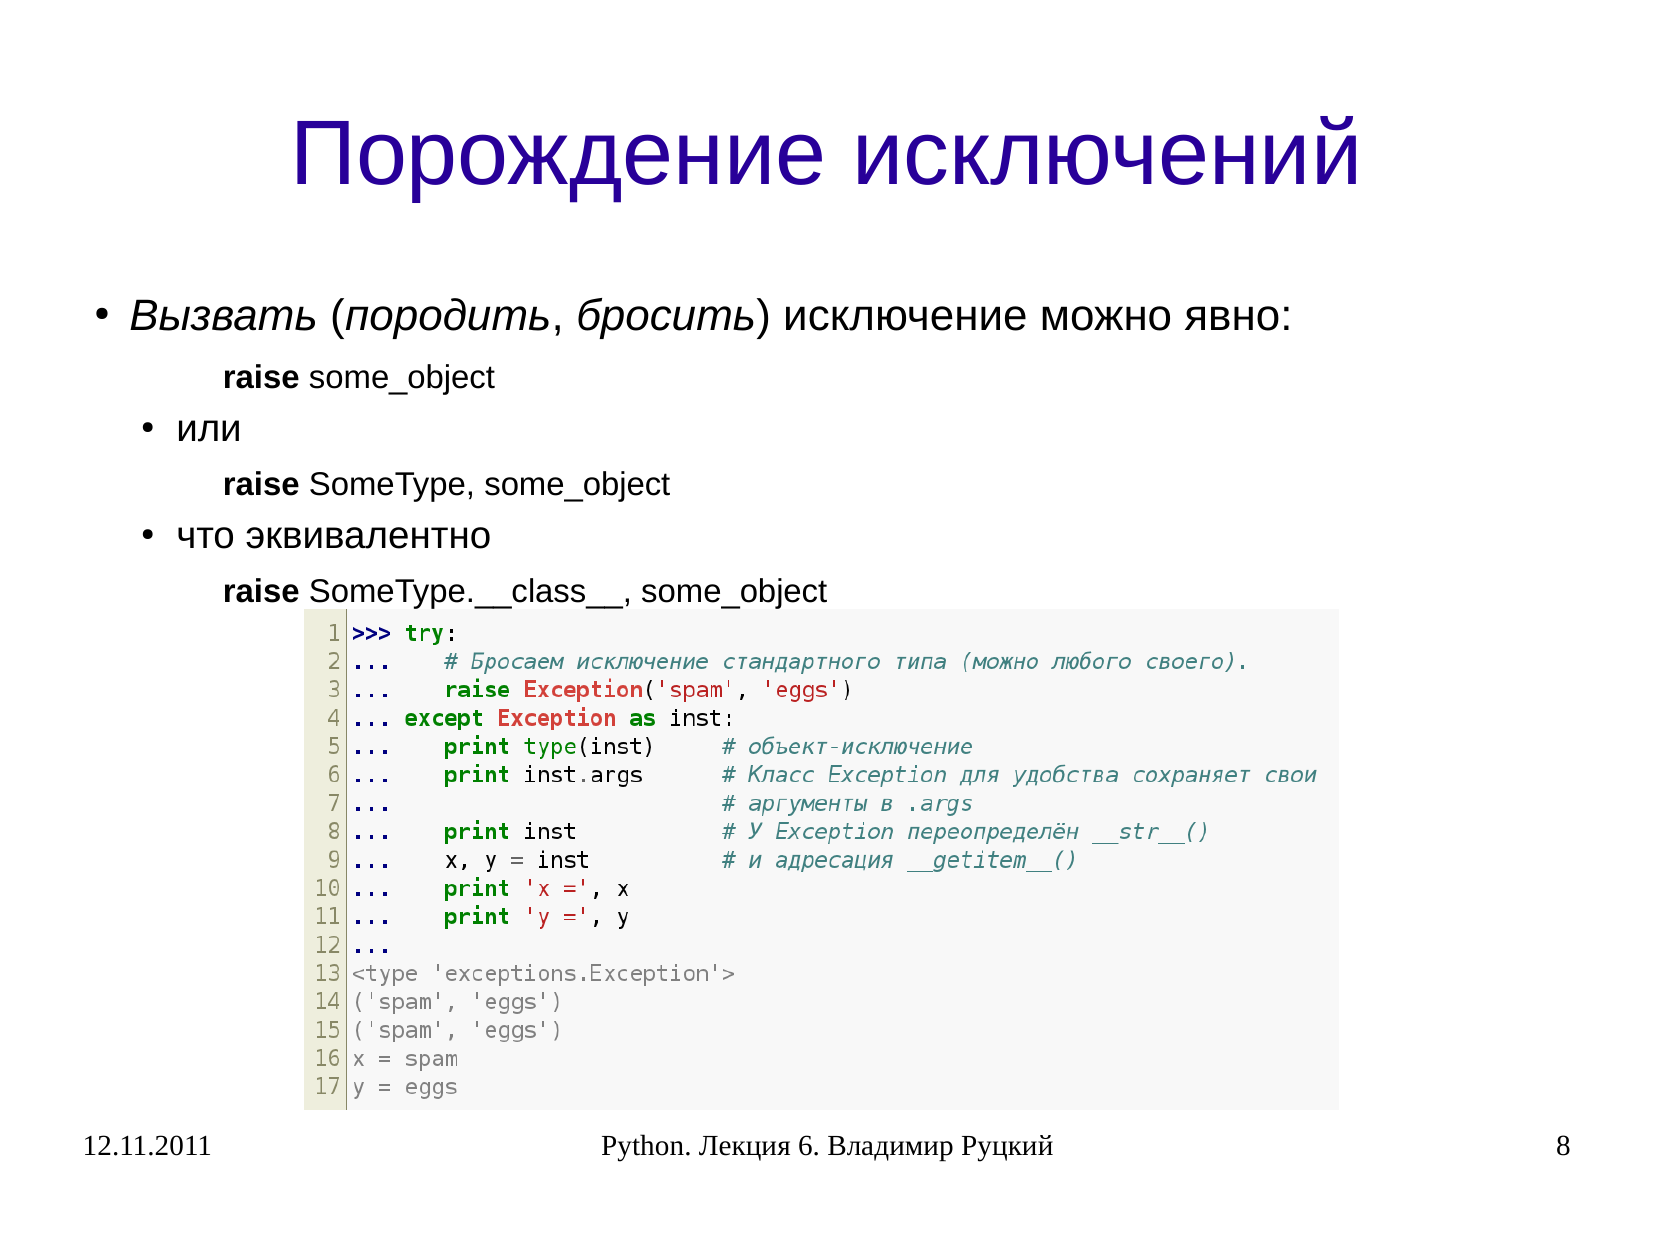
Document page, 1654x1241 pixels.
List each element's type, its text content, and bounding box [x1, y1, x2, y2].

title Порождение исключений [82, 49, 1571, 257]
list Вызвать (породить, бросить) исключение можно явно: raise some_object или raise SomeType, some_object что эквивалентно raise SomeType.__class__, some_object [82, 290, 1571, 613]
picture [304, 609, 1339, 1110]
